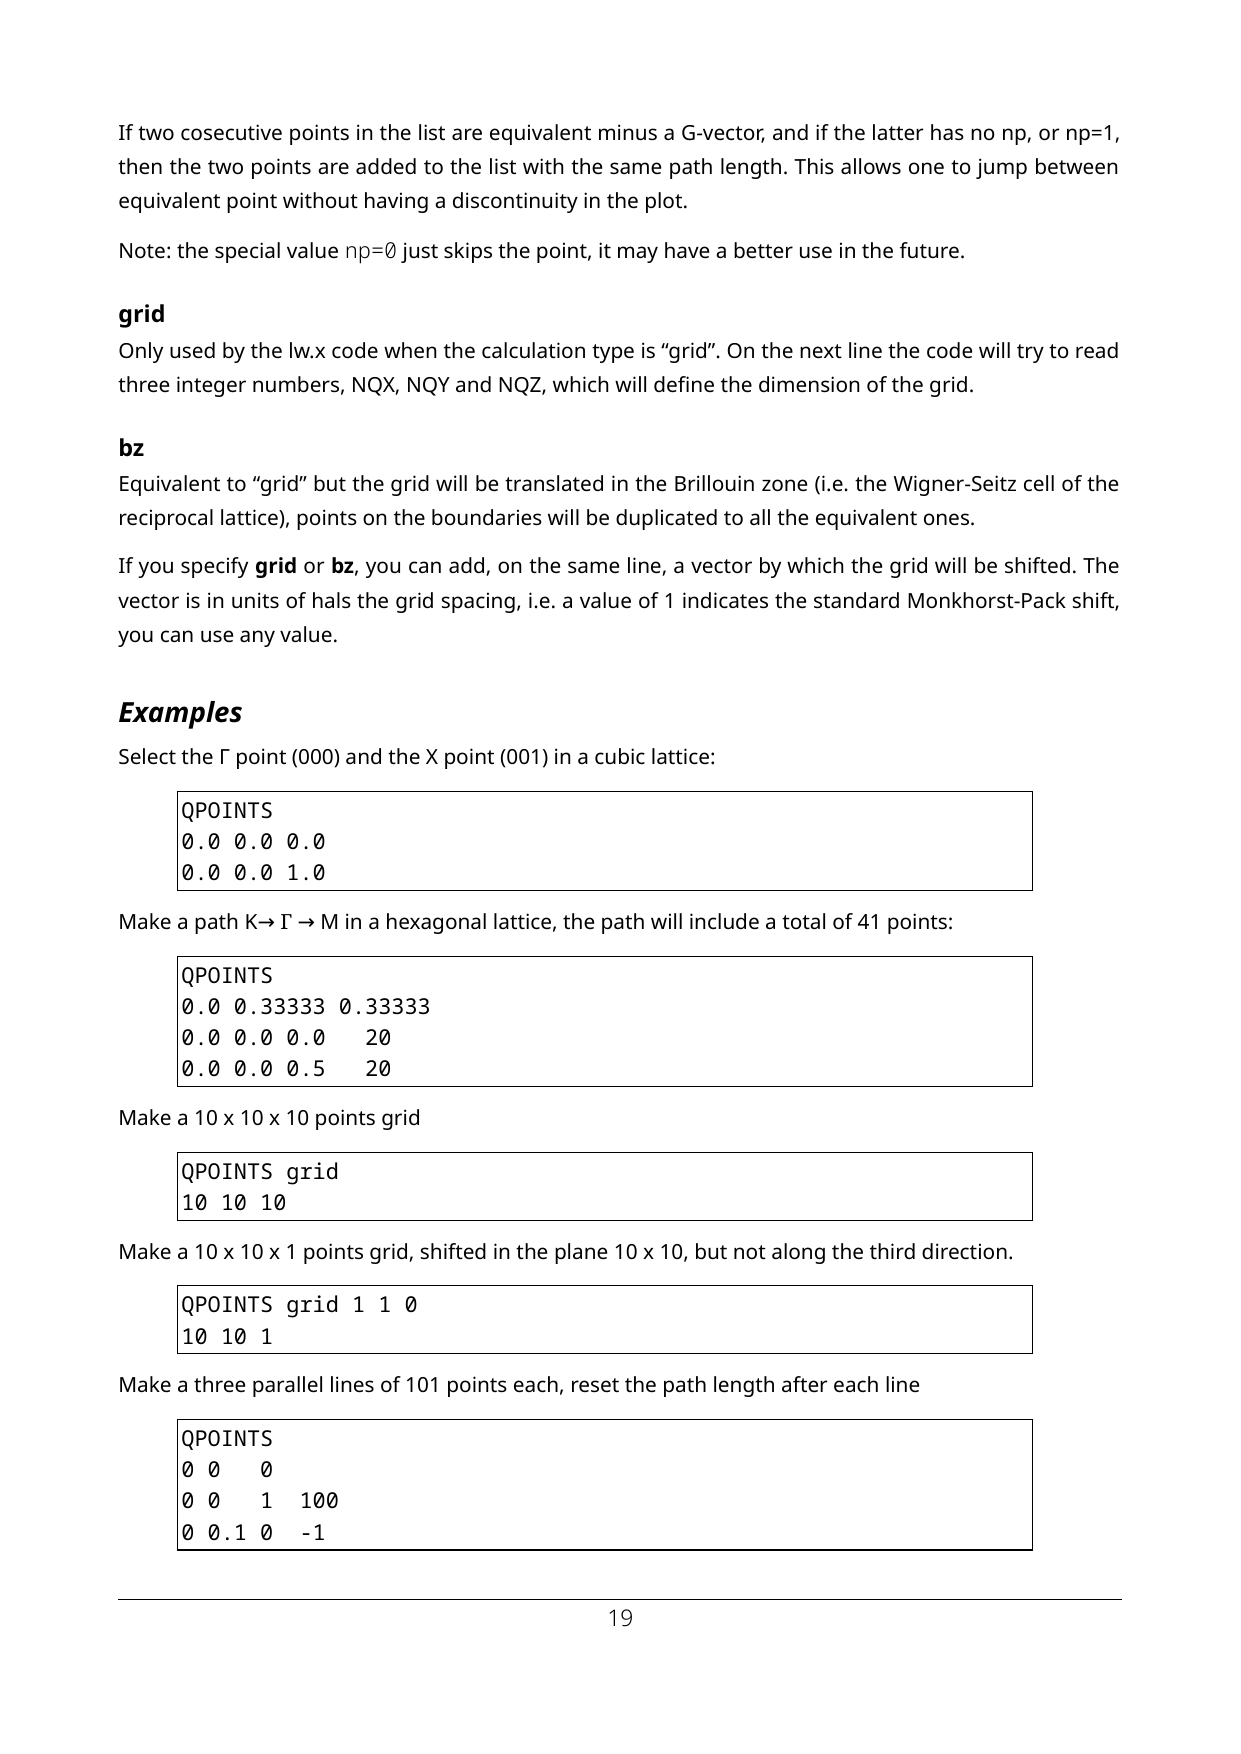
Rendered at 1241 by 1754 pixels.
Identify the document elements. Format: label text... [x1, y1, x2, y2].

text QPOINTS grid 1 1 0 10 10 1 [178, 1286, 1032, 1353]
text Select the Γ point (000) and the X point (001) in a cubic lattice: [118, 742, 1122, 771]
text If you specify grid or bz, you can add, on the same line, a vector by which the grid will be shifted. The vector is in units of hals the grid spacing, i.e. a value of 1 indicates the standard Monkhorst-Pack shift, you can use any value. [118, 552, 1122, 648]
text Make a 10 x 10 x 1 points grid, shifted in the plane 10 x 10, but not along the third direction. [118, 1237, 1122, 1265]
text QPOINTS 0 0 0 0 0 1 100 0 0.1 0 -1 [178, 1420, 1032, 1549]
subtitle Examples [118, 692, 1122, 730]
text Make a 10 x 10 x 10 points grid [118, 1103, 1122, 1132]
text QPOINTS 0.0 0.33333 0.33333 0.0 0.0 0.0 20 0.0 0.0 0.5 20 [178, 957, 1032, 1086]
text QPOINTS grid 10 10 10 [178, 1153, 1032, 1220]
text Make a path K→ Γ → M in a hexagonal lattice, the path will include a total of 41 points: [118, 907, 1122, 935]
subtitle grid [118, 298, 1122, 329]
subtitle bz [118, 431, 1122, 463]
text Note: the special value np=0 just skips the point, it may have a better use in the future. [118, 235, 1122, 265]
text Make a three parallel lines of 101 points each, reset the path length after each line [118, 1370, 1122, 1399]
text QPOINTS 0.0 0.0 0.0 0.0 0.0 1.0 [178, 792, 1032, 890]
text Equivalent to “grid” but the grid will be translated in the Brillouin zone (i.e. the Wigner-Seitz cell of the reciprocal lattice), points on the boundaries will be duplicated to all the equivalent ones. [118, 469, 1122, 531]
text Only used by the lw.x code when the calculation type is “grid”. On the next line the code will try to read three integer numbers, NQX, NQY and NQZ, which will define the dimension of the grid. [118, 336, 1122, 398]
text If two cosecutive points in the list are equivalent minus a G-vector, and if the latter has no np, or np=1, then the two points are added to the list with the same path length. This allows one to jump between equivalent point without having a discontinuity in the plot. [118, 118, 1122, 215]
